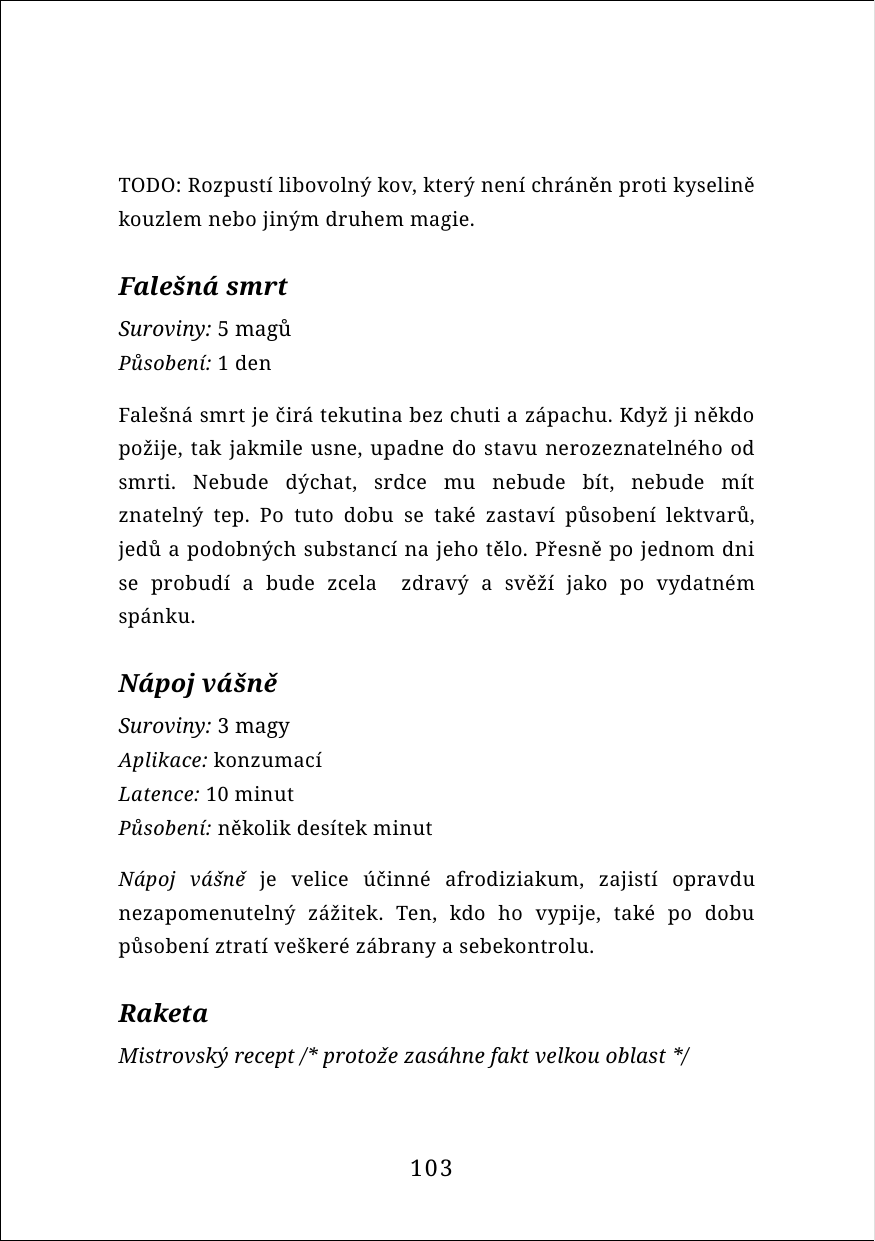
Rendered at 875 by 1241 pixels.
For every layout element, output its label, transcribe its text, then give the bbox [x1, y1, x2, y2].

subtitle Raketa [118, 996, 756, 1030]
text Mistrovský recept /* protože zasáhne fakt velkou oblast */ [118, 1042, 756, 1070]
subtitle Nápoj vášně [118, 666, 756, 700]
subtitle Falešná smrt [118, 268, 756, 303]
text Suroviny: 3 magy Aplikace: konzumací Latence: 10 minut Působení: několik desítek minut [118, 712, 756, 841]
text Suroviny: 5 magů Působení: 1 den [118, 314, 756, 376]
text Nápoj vášně je velice účinné afrodiziakum, zajistí opravdu nezapomenutelný zážitek. Ten, kdo ho vypije, také po dobu působení ztratí veškeré zábrany a sebekontrolu. [118, 865, 756, 960]
text Falešná smrt je čirá tekutina bez chuti a zápachu. Když ji někdo požije, tak jakmile usne, upadne do stavu nerozeznatelného od smrti. Nebude dýchat, srdce mu nebude bít, nebude mít znatelný tep. Po tuto dobu se také zastaví působení lektvarů, jedů a podobných substancí na jeho tělo. Přesně po jednom dni se probudí a bude zcela zdravý a svěží jako po vydatném spánku. [118, 401, 756, 630]
text TODO: Rozpustí libovolný kov, který není chráněn proti kyselině kouzlem nebo jiným druhem magie. [118, 172, 756, 232]
